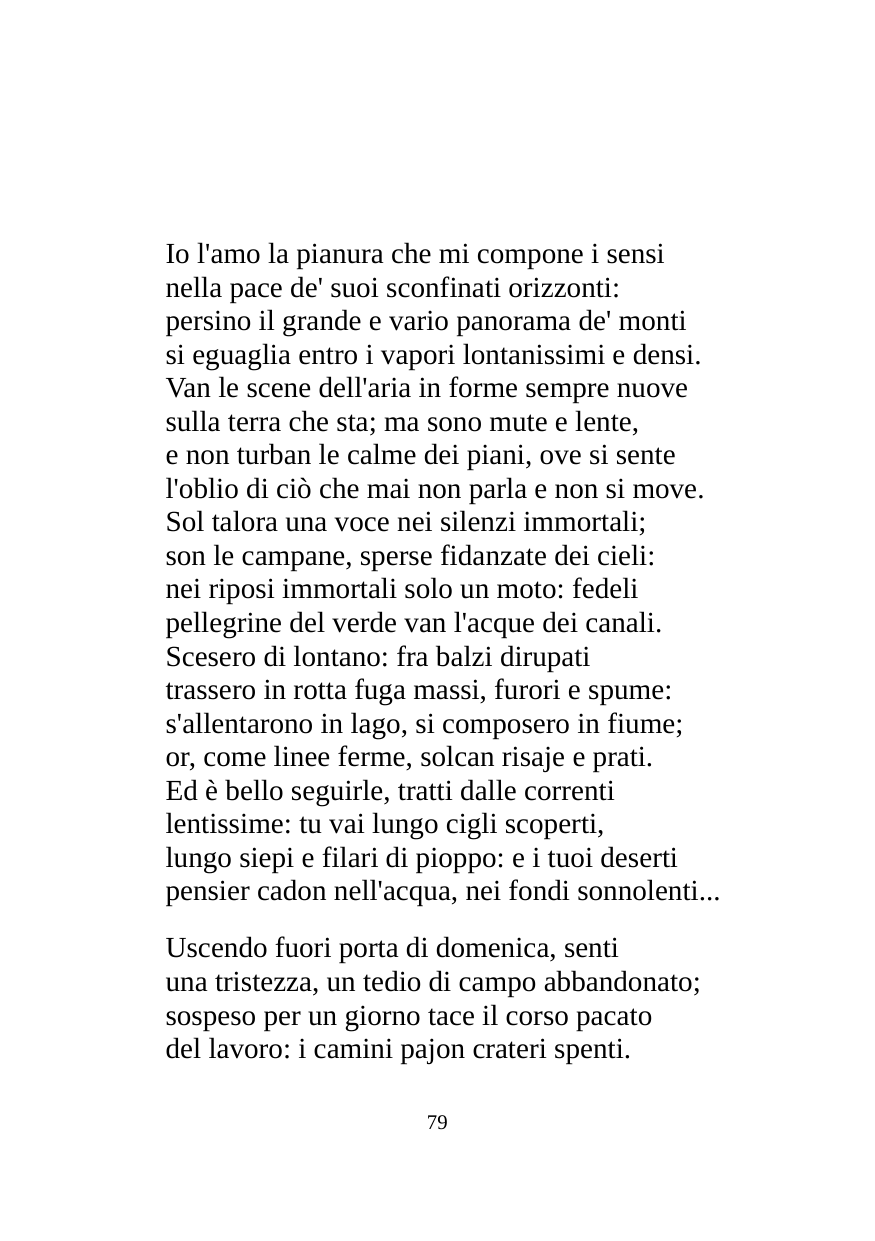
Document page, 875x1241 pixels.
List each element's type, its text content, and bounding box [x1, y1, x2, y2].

text Uscendo fuori porta di domenica, senti una tristezza, un tedio di campo abbandonato; sospeso per un giorno tace il corso pacato del lavoro: i camini pajon crateri spenti. [165, 931, 768, 1065]
text Io l'amo la pianura che mi compone i sensi nella pace de' suoi sconfinati orizzonti: persino il grande e vario panorama de' monti si eguaglia entro i vapori lontanissimi e densi. Van le scene dell'aria in forme sempre nuove sulla terra che sta; ma sono mute e lente, e non turban le calme dei piani, ove si sente l'oblio di ciò che mai non parla e non si move. Sol talora una voce nei silenzi immortali; son le campane, sperse fidanzate dei cieli: nei riposi immortali solo un moto: fedeli pellegrine del verde van l'acque dei canali. Scesero di lontano: fra balzi dirupati trassero in rotta fuga massi, furori e spume: s'allentarono in lago, si composero in fiume; or, come linee ferme, solcan risaje e prati. Ed è bello seguirle, tratti dalle correnti lentissime: tu vai lungo cigli scoperti, lungo siepi e filari di pioppo: e i tuoi deserti pensier cadon nell'acqua, nei fondi sonnolenti... [165, 236, 768, 907]
